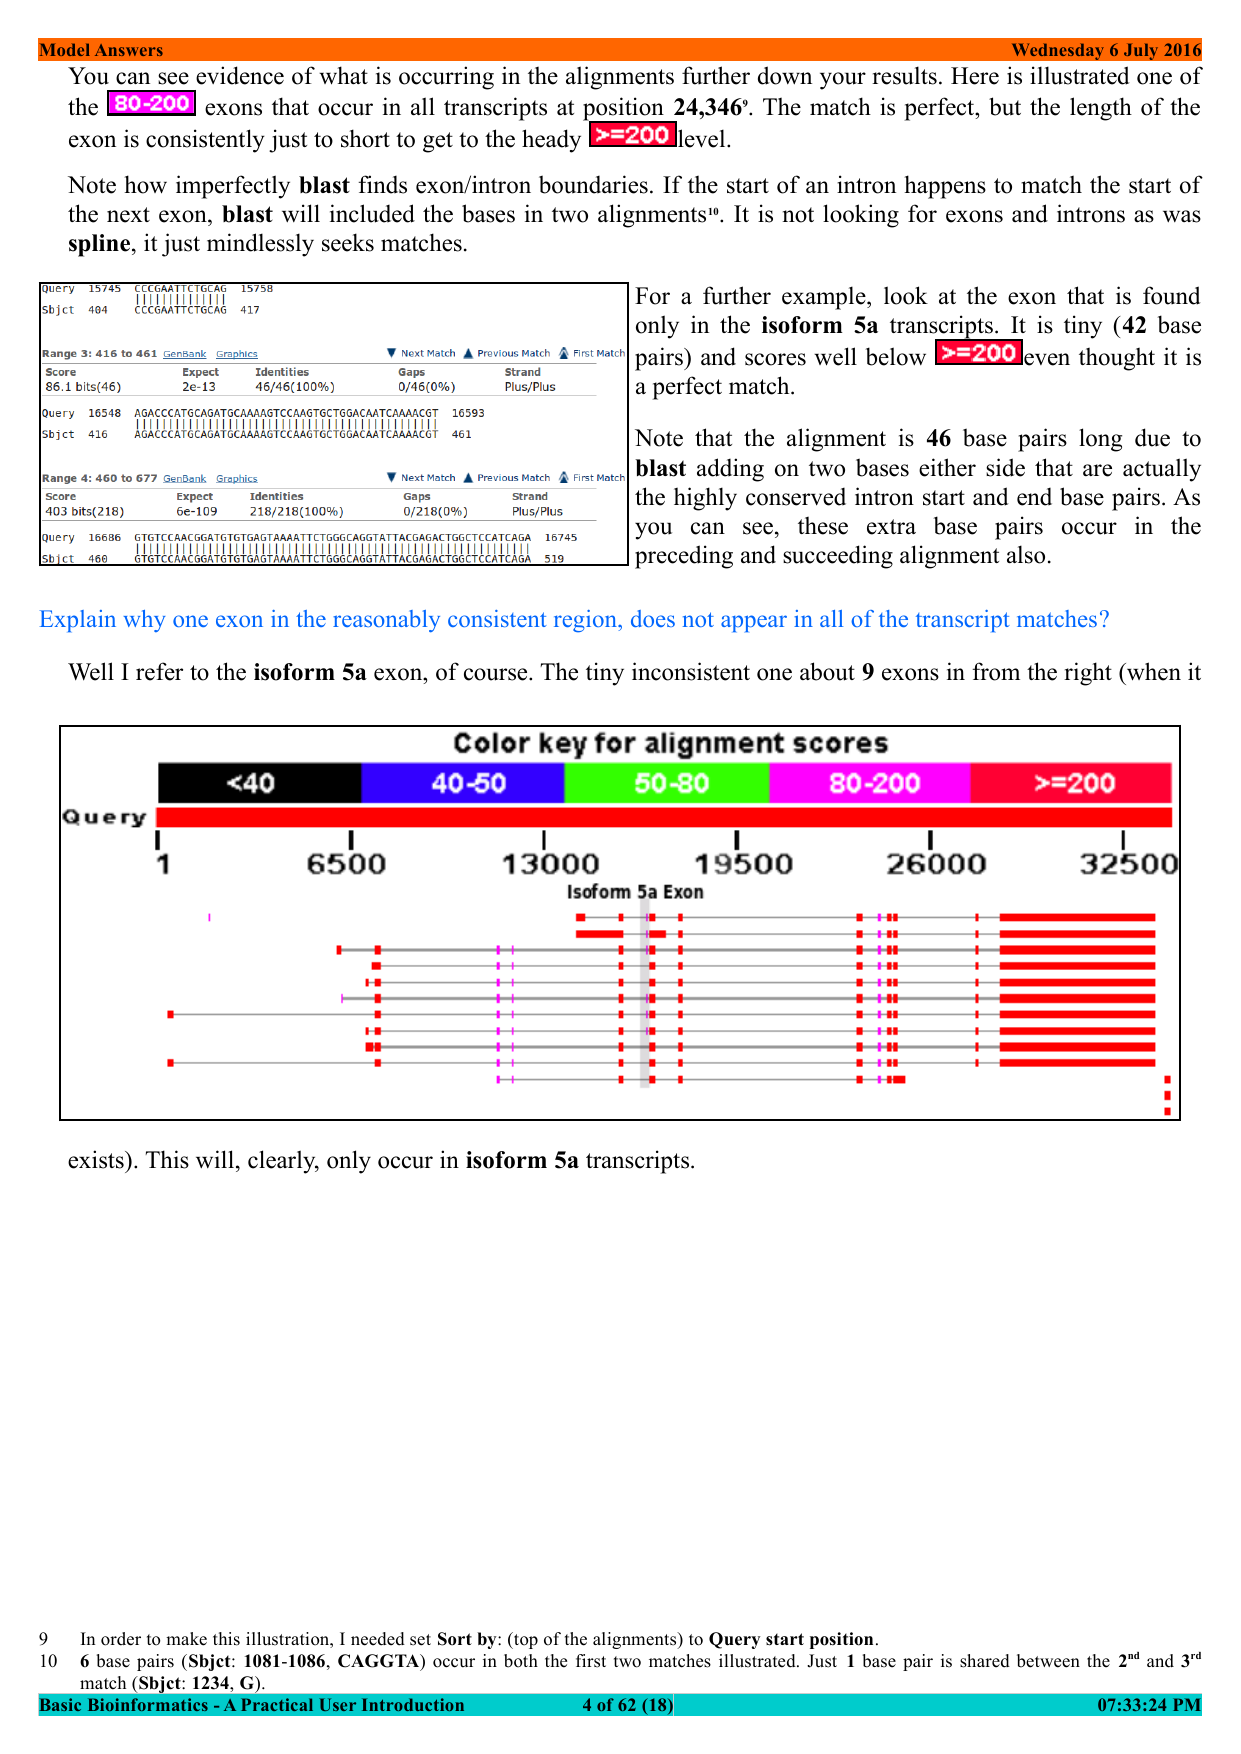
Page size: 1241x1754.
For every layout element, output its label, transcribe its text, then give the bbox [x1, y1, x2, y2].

picture [591, 123, 675, 145]
text Explain why one exon in the reasonably consistent region, does not appear in all of the transcript matches? [38, 604, 1202, 633]
text You can see evidence of what is occurring in the alignments further down your results. Here is illustrated one of the exons that occur in all transcripts at position 24,346. The match is perfect, but the length of the exon is consistently just to short to get to the heady level. [68, 61, 1202, 152]
picture [109, 92, 194, 113]
picture [61, 727, 1179, 1119]
picture [937, 341, 1021, 363]
text Note that the alignment is 46 base pairs long due to blast adding on two bases either side that are actually the highly conserved intron start and end base pairs. As you can see, these extra base pairs occur in the preceding and succeeding alignment also. [38, 423, 1202, 569]
text Well I refer to the isoform 5a exon, of course. The tiny inconsistent one about 9 exons in from the right (when it exists). This will, clearly, only occur in isoform 5a transcripts. [59, 657, 1202, 1174]
picture [41, 284, 627, 564]
text For a further example, look at the exon that is found only in the isoform 5a transcripts. It is tiny (42 base pairs) and scores well below even thought it is a perfect match. [629, 281, 1202, 400]
text In order to make this illustration, I needed set Sort by: (top of the alignments) to Query start position. [38, 1627, 1202, 1649]
text 6 base pairs (Sbjct: 1081-1086, CAGGTA) occur in both the first two matches illustrated. Just 1 base pair is shared between the 2nd and 3rd match (Sbjct: 1234, G). [38, 1649, 1202, 1693]
text Note how imperfectly blast finds exon/intron boundaries. If the start of an intron happens to match the start of the next exon, blast will included the bases in two alignments. It is not looking for exons and introns as was spline, it just mindlessly seeks matches. [68, 170, 1202, 257]
